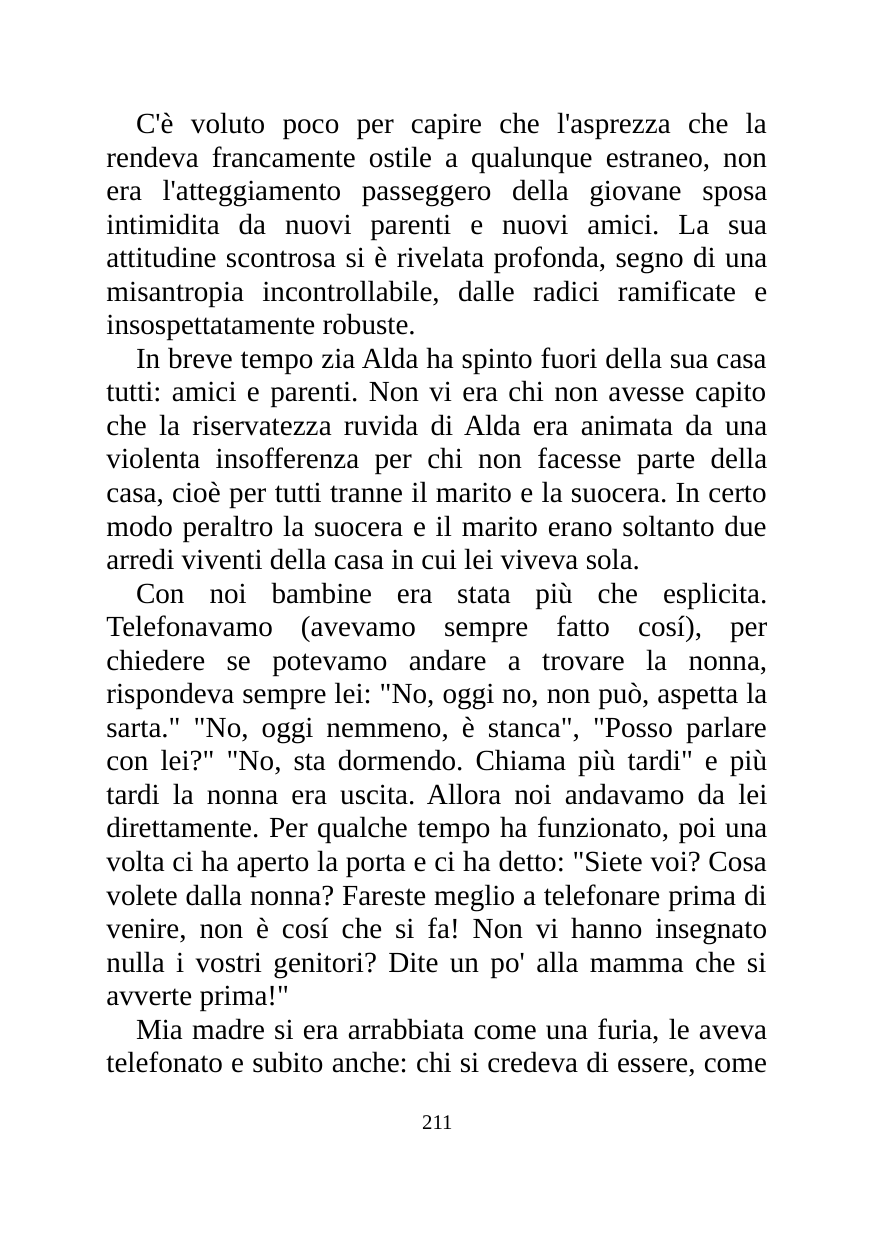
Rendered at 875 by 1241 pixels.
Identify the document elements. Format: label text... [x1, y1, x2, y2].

text Con noi bambine era stata più che esplicita. Telefonavamo (avevamo sempre fatto cosí), per chiedere se potevamo andare a trovare la nonna, rispondeva sempre lei: "No, oggi no, non può, aspetta la sarta." "No, oggi nemmeno, è stanca", "Posso parlare con lei?" "No, sta dormendo. Chiama più tardi" e più tardi la nonna era uscita. Allora noi andavamo da lei direttamente. Per qualche tempo ha funzionato, poi una volta ci ha aperto la porta e ci ha detto: "Siete voi? Cosa volete dalla nonna? Fareste meglio a telefonare prima di venire, non è cosí che si fa! Non vi hanno insegnato nulla i vostri genitori? Dite un po' alla mamma che si avverte prima!" [106, 576, 768, 1012]
text In breve tempo zia Alda ha spinto fuori della sua casa tutti: amici e parenti. Non vi era chi non avesse capito che la riservatezza ruvida di Alda era animata da una violenta insofferenza per chi non facesse parte della casa, cioè per tutti tranne il marito e la suocera. In certo modo peraltro la suocera e il marito erano soltanto due arredi viventi della casa in cui lei viveva sola. [106, 341, 768, 576]
text C'è voluto poco per capire che l'asprezza che la rendeva francamente ostile a qualunque estraneo, non era l'atteggiamento passeggero della giovane sposa intimidita da nuovi parenti e nuovi amici. La sua attitudine scontrosa si è rivelata profonda, segno di una misantropia incontrollabile, dalle radici ramificate e insospettatamente robuste. [106, 106, 768, 341]
text Mia madre si era arrabbiata come una furia, le aveva telefonato e subito anche: chi si credeva di essere, come [106, 1012, 768, 1079]
